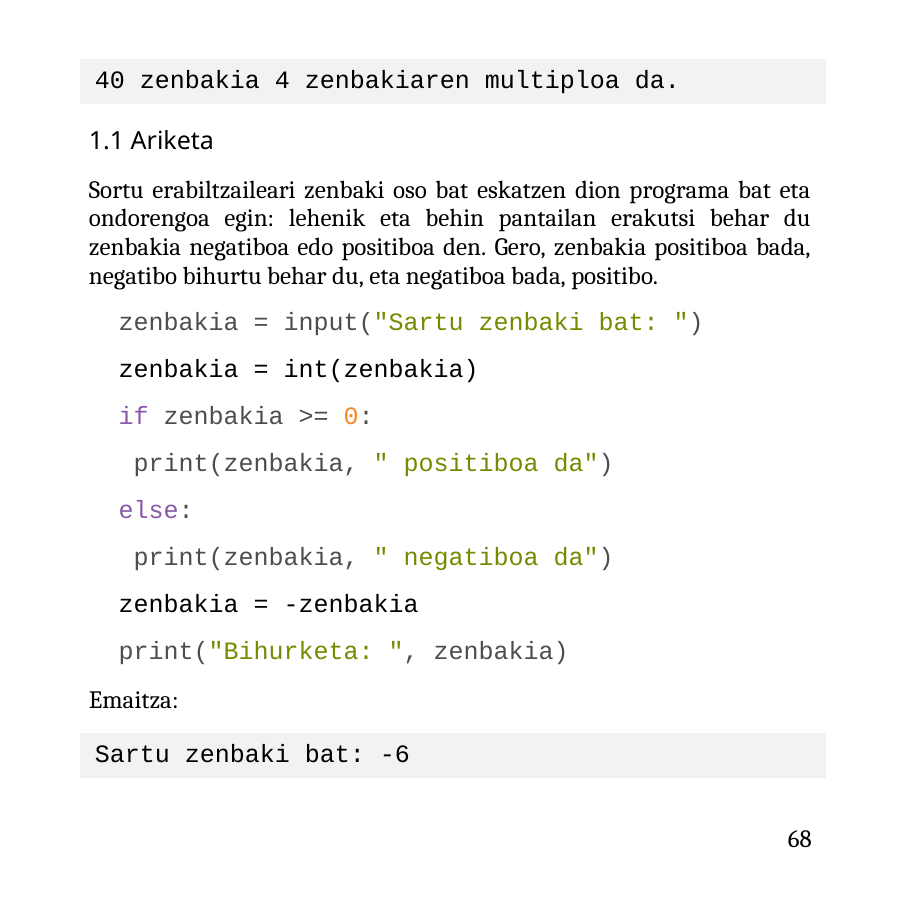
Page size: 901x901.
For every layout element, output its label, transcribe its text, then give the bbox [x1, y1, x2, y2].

text 1.1 Ariketa [89, 123, 811, 157]
text if zenbakia >= 0: [118, 403, 811, 432]
text zenbakia = int(zenbakia) [118, 356, 811, 385]
text zenbakia = -zenbakia [118, 592, 811, 620]
text 40 zenbakia 4 zenbakiaren multiploa da. [86, 65, 820, 98]
text Sartu zenbaki bat: -6 [86, 740, 820, 772]
text Sortu erabiltzaileari zenbaki oso bat eskatzen dion programa bat eta ondorengoa egin: lehenik eta behin pantailan erakutsi behar du zenbakia negatiboa edo positiboa den. Gero, zenbakia positiboa bada, negatibo bihurtu behar du, eta negatiboa bada, positibo. [89, 176, 811, 291]
text print(zenbakia, " positiboa da") [118, 451, 811, 479]
text print(zenbakia, " negatiboa da") [118, 545, 811, 573]
text zenbakia = input("Sartu zenbaki bat: ") [118, 309, 811, 338]
text else: [118, 498, 811, 526]
text print("Bihurketa: ", zenbakia) [118, 639, 811, 667]
text Emaitza: [89, 686, 811, 715]
